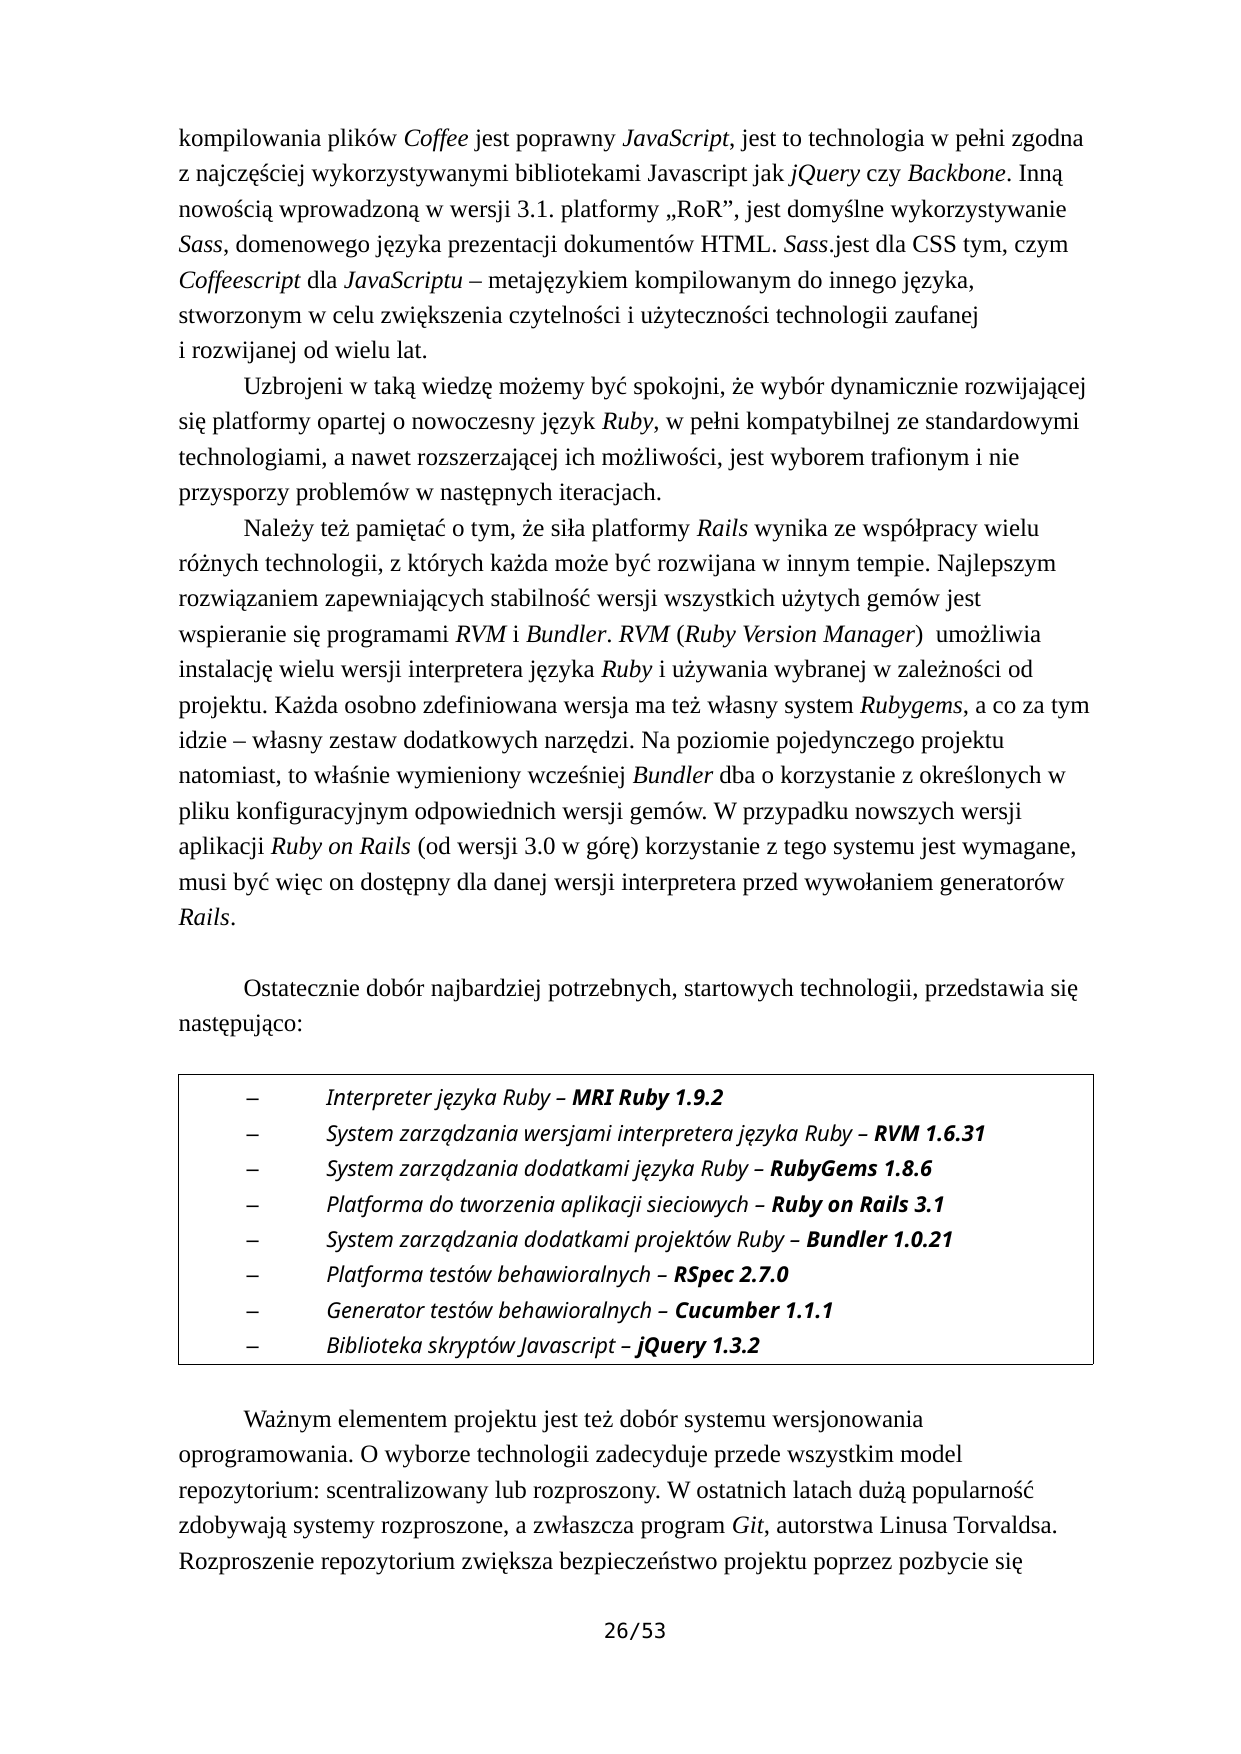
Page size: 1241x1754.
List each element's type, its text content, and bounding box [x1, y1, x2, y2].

text Ważnym elementem projektu jest też dobór systemu wersjonowania oprogramowania. O wyborze technologii zadecyduje przede wszystkim model repozytorium: scentralizowany lub rozproszony. W ostatnich latach dużą popularność zdobywają systemy rozproszone, a zwłaszcza program Git, autorstwa Linusa Torvaldsa. Rozproszenie repozytorium zwiększa bezpieczeństwo projektu poprzez pozbycie się [178, 1399, 1093, 1576]
text Uzbrojeni w taką wiedzę możemy być spokojni, że wybór dynamicznie rozwijającej się platformy opartej o nowoczesny język Ruby, w pełni kompatybilnej ze standardowymi technologiami, a nawet rozszerzającej ich możliwości, jest wyborem trafionym i nie przysporzy problemów w następnych iteracjach. [178, 366, 1093, 508]
list Generator testów behawioralnych – Cucumber 1.1.1 [179, 1287, 1093, 1322]
list Biblioteka skryptów Javascript – jQuery 1.3.2 [179, 1322, 1093, 1364]
text Ostatecznie dobór najbardziej potrzebnych, startowych technologii, przedstawia się następująco: [178, 968, 1093, 1039]
list System zarządzania dodatkami projektów Ruby – Bundler 1.0.21 [179, 1216, 1093, 1251]
text Należy też pamiętać o tym, że siła platformy Rails wynika ze współpracy wielu różnych technologii, z których każda może być rozwijana w innym tempie. Najlepszym rozwiązaniem zapewniających stabilność wersji wszystkich użytych gemów jest wspieranie się programami RVM i Bundler. RVM (Ruby Version Manager) umożliwia instalację wielu wersji interpretera języka Ruby i używania wybranej w zależności od projektu. Każda osobno zdefiniowana wersja ma też własny system Rubygems, a co za tym idzie – własny zestaw dodatkowych narzędzi. Na poziomie pojedynczego projektu natomiast, to właśnie wymieniony wcześniej Bundler dba o korzystanie z określonych w pliku konfiguracyjnym odpowiednich wersji gemów. W przypadku nowszych wersji aplikacji Ruby on Rails (od wersji 3.0 w górę) korzystanie z tego systemu jest wymagane, musi być więc on dostępny dla danej wersji interpretera przed wywołaniem generatorów Rails. [178, 508, 1093, 933]
list Interpreter języka Ruby – MRI Ruby 1.9.2 [179, 1075, 1093, 1110]
text kompilowania plików Coffee jest poprawny JavaScript, jest to technologia w pełni zgodna z najczęściej wykorzystywanymi bibliotekami Javascript jak jQuery czy Backbone. Inną nowością wprowadzoną w wersji 3.1. platformy „RoR”, jest domyślne wykorzystywanie Sass, domenowego języka prezentacji dokumentów HTML. Sass.jest dla CSS tym, czym Coffeescript dla JavaScriptu – metajęzykiem kompilowanym do innego języka, stworzonym w celu zwiększenia czytelności i użyteczności technologii zaufanej i rozwijanej od wielu lat. [178, 118, 1093, 366]
list Platforma do tworzenia aplikacji sieciowych – Ruby on Rails 3.1 [179, 1181, 1093, 1216]
list System zarządzania wersjami interpretera języka Ruby – RVM 1.6.31 [179, 1110, 1093, 1145]
list System zarządzania dodatkami języka Ruby – RubyGems 1.8.6 [179, 1145, 1093, 1181]
list Platforma testów behawioralnych – RSpec 2.7.0 [179, 1251, 1093, 1287]
